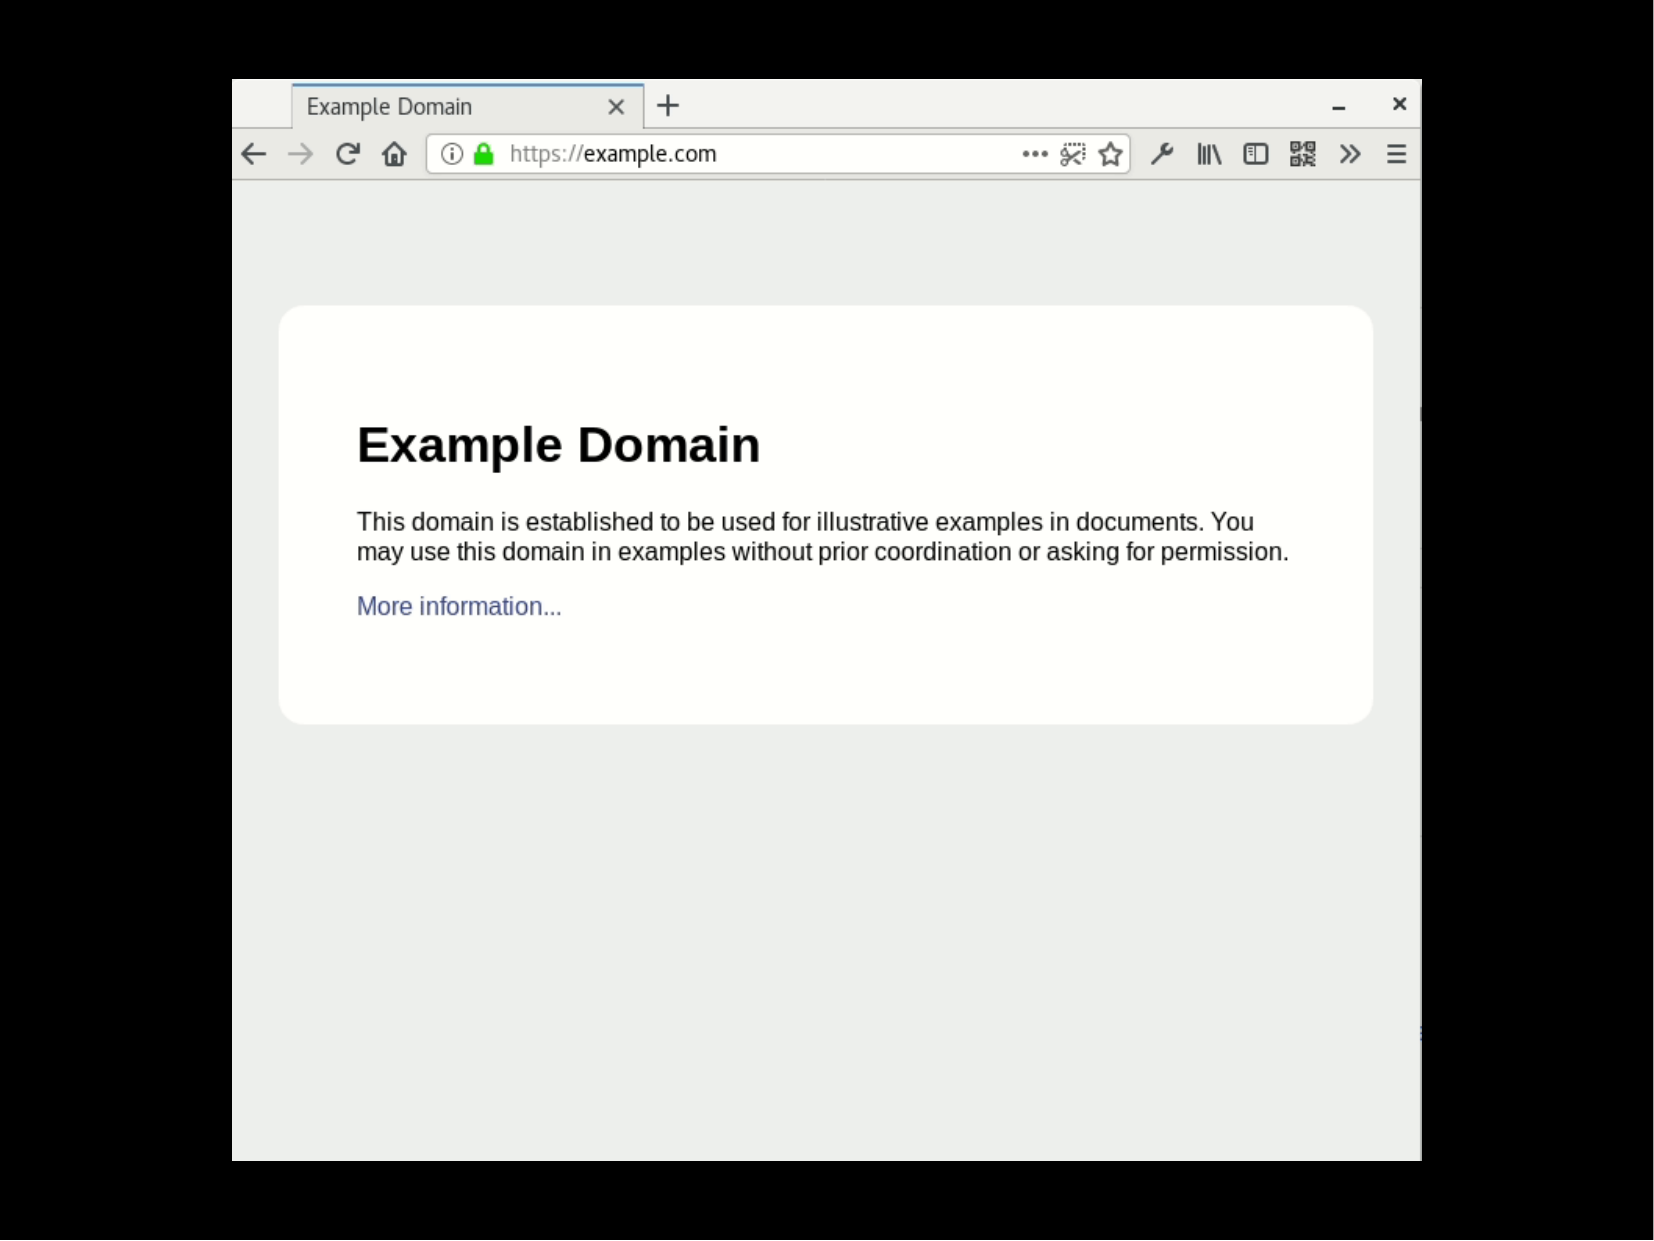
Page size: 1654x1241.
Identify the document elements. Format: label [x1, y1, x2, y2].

picture [232, 79, 1422, 1161]
